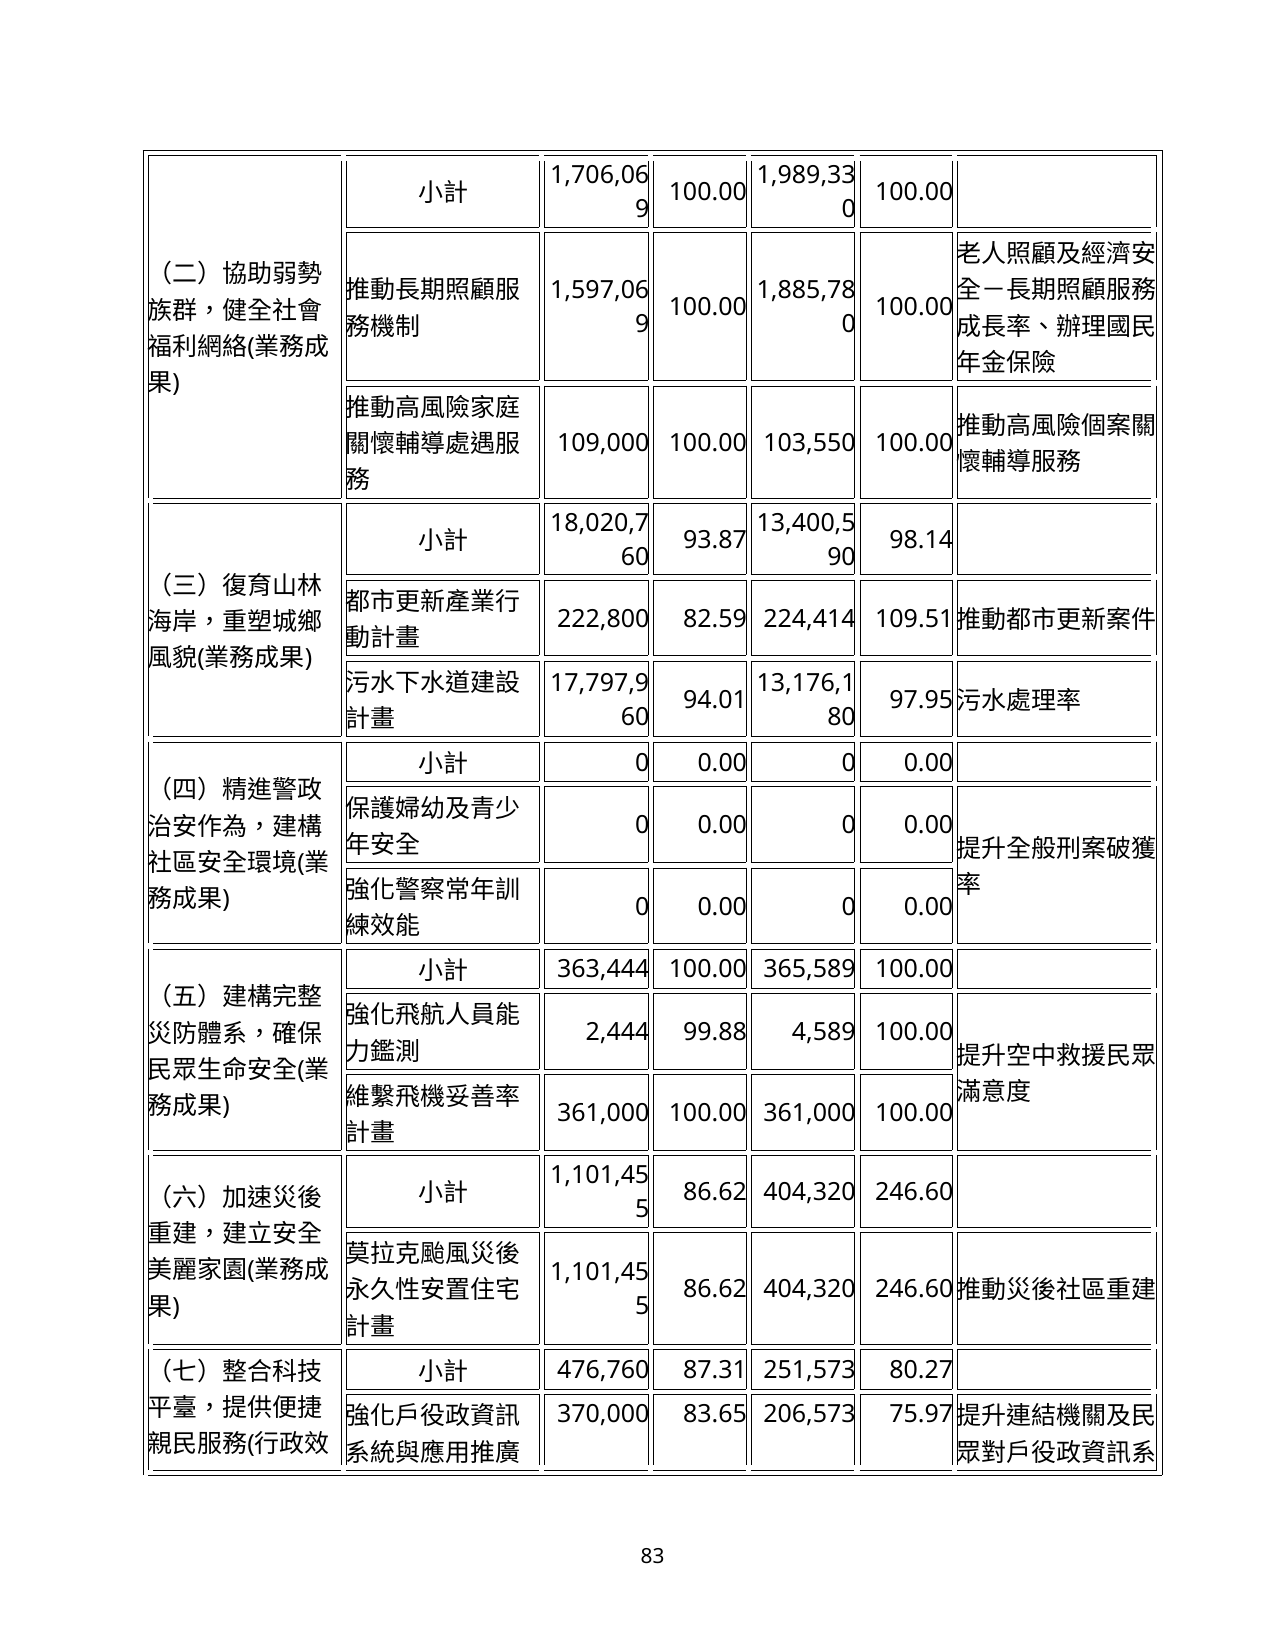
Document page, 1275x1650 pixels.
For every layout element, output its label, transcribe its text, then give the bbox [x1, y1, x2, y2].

table_cell （二）協助弱勢族群，健全社會福利網絡(業務成果) [145, 151, 344, 497]
table_cell 老人照顧及經濟安全－長期照顧服務成長率、辦理國民年金保險 [955, 227, 1159, 380]
table_cell 推動都市更新案件 [955, 574, 1159, 655]
table_cell 100.00 [651, 380, 748, 497]
table_cell 476,760 [542, 1344, 651, 1389]
table_cell 100.00 [857, 380, 954, 497]
table_cell 小計 [344, 943, 542, 988]
table_cell 17,797,960 [542, 655, 651, 736]
table_cell [955, 1150, 1159, 1227]
table_cell 0 [748, 862, 857, 943]
table_cell 0.00 [651, 781, 748, 862]
table_cell 強化飛航人員能力鑑測 [344, 988, 542, 1069]
table_cell 小計 [344, 736, 542, 781]
table_cell 1,706,069 [542, 151, 651, 227]
table_cell 100.00 [857, 227, 954, 380]
table_cell （六）加速災後重建，建立安全美麗家園(業務成果) [145, 1150, 344, 1344]
table_cell 370,000 [542, 1389, 651, 1470]
table_cell 污水下水道建設計畫 [344, 655, 542, 736]
table_cell 18,020,760 [542, 498, 651, 574]
table_cell 推動高風險家庭關懷輔導處遇服務 [344, 380, 542, 497]
table_cell （七）整合科技平臺，提供便捷親民服務(行政效 [145, 1344, 344, 1470]
table_cell 提升全般刑案破獲率 [955, 781, 1159, 943]
table_cell 100.00 [857, 943, 954, 988]
table_cell 100.00 [651, 227, 748, 380]
table_cell 2,444 [542, 988, 651, 1069]
table_cell （五）建構完整災防體系，確保民眾生命安全(業務成果) [145, 943, 344, 1150]
table_cell [955, 1344, 1159, 1389]
table_cell 1,597,069 [542, 227, 651, 380]
table_cell 82.59 [651, 574, 748, 655]
table_cell 222,800 [542, 574, 651, 655]
table_cell 100.00 [857, 1069, 954, 1150]
table_cell 100.00 [857, 151, 954, 227]
table_cell 小計 [344, 1344, 542, 1389]
table_cell 小計 [344, 1150, 542, 1227]
table_cell 100.00 [651, 1069, 748, 1150]
table_cell 1,885,780 [748, 227, 857, 380]
table_cell 94.01 [651, 655, 748, 736]
table_cell 強化警察常年訓練效能 [344, 862, 542, 943]
table_cell 0 [748, 781, 857, 862]
table_cell 100.00 [651, 943, 748, 988]
table_cell 99.88 [651, 988, 748, 1069]
table_cell 246.60 [857, 1150, 954, 1227]
table_cell 強化戶役政資訊系統與應用推廣 [344, 1389, 542, 1470]
table_cell 0.00 [857, 781, 954, 862]
table_cell 莫拉克颱風災後永久性安置住宅計畫 [344, 1227, 542, 1344]
table_cell [955, 151, 1159, 227]
table_cell 4,589 [748, 988, 857, 1069]
table_cell 224,414 [748, 574, 857, 655]
table_cell 361,000 [748, 1069, 857, 1150]
table_cell 404,320 [748, 1227, 857, 1344]
table_cell 0.00 [651, 862, 748, 943]
table_cell 87.31 [651, 1344, 748, 1389]
table_cell 404,320 [748, 1150, 857, 1227]
table_cell 0 [542, 781, 651, 862]
table_cell 提升空中救援民眾滿意度 [955, 988, 1159, 1150]
table_cell 小計 [344, 498, 542, 574]
table_cell 保護婦幼及青少年安全 [344, 781, 542, 862]
table_cell 246.60 [857, 1227, 954, 1344]
table_cell 100.00 [857, 988, 954, 1069]
table_cell [955, 498, 1159, 574]
table_cell 0 [542, 736, 651, 781]
table_cell 1,101,455 [542, 1150, 651, 1227]
table_cell 1,989,330 [748, 151, 857, 227]
table_cell 100.00 [651, 151, 748, 227]
table_cell 361,000 [542, 1069, 651, 1150]
table_cell 97.95 [857, 655, 954, 736]
table_cell 206,573 [748, 1389, 857, 1470]
table_cell 推動長期照顧服務機制 [344, 227, 542, 380]
table_cell 推動災後社區重建 [955, 1227, 1159, 1344]
table_cell 86.62 [651, 1150, 748, 1227]
table_cell 83.65 [651, 1389, 748, 1470]
table_cell [955, 736, 1159, 781]
table_cell 75.97 [857, 1389, 954, 1470]
table_cell 103,550 [748, 380, 857, 497]
table_cell 0.00 [857, 862, 954, 943]
table_cell 363,444 [542, 943, 651, 988]
table_cell 都市更新產業行動計畫 [344, 574, 542, 655]
table_cell 0 [748, 736, 857, 781]
table_cell 93.87 [651, 498, 748, 574]
table_cell 提升連結機關及民眾對戶役政資訊系 [955, 1389, 1159, 1470]
table_cell [955, 943, 1159, 988]
table_cell 1,101,455 [542, 1227, 651, 1344]
table_cell 13,400,590 [748, 498, 857, 574]
table_cell 109.51 [857, 574, 954, 655]
table_cell 98.14 [857, 498, 954, 574]
table_cell 推動高風險個案關懷輔導服務 [955, 380, 1159, 497]
table_cell 251,573 [748, 1344, 857, 1389]
table_cell （四）精進警政治安作為，建構社區安全環境(業務成果) [145, 736, 344, 943]
table_cell （三）復育山林海岸，重塑城鄉風貌(業務成果) [145, 498, 344, 736]
table_cell 小計 [344, 151, 542, 227]
table_cell 0.00 [651, 736, 748, 781]
table_cell 80.27 [857, 1344, 954, 1389]
table_cell 污水處理率 [955, 655, 1159, 736]
table_cell 0 [542, 862, 651, 943]
table_cell 0.00 [857, 736, 954, 781]
table_cell 109,000 [542, 380, 651, 497]
table_cell 86.62 [651, 1227, 748, 1344]
table_cell 13,176,180 [748, 655, 857, 736]
table_cell 維繫飛機妥善率計畫 [344, 1069, 542, 1150]
table_cell 365,589 [748, 943, 857, 988]
